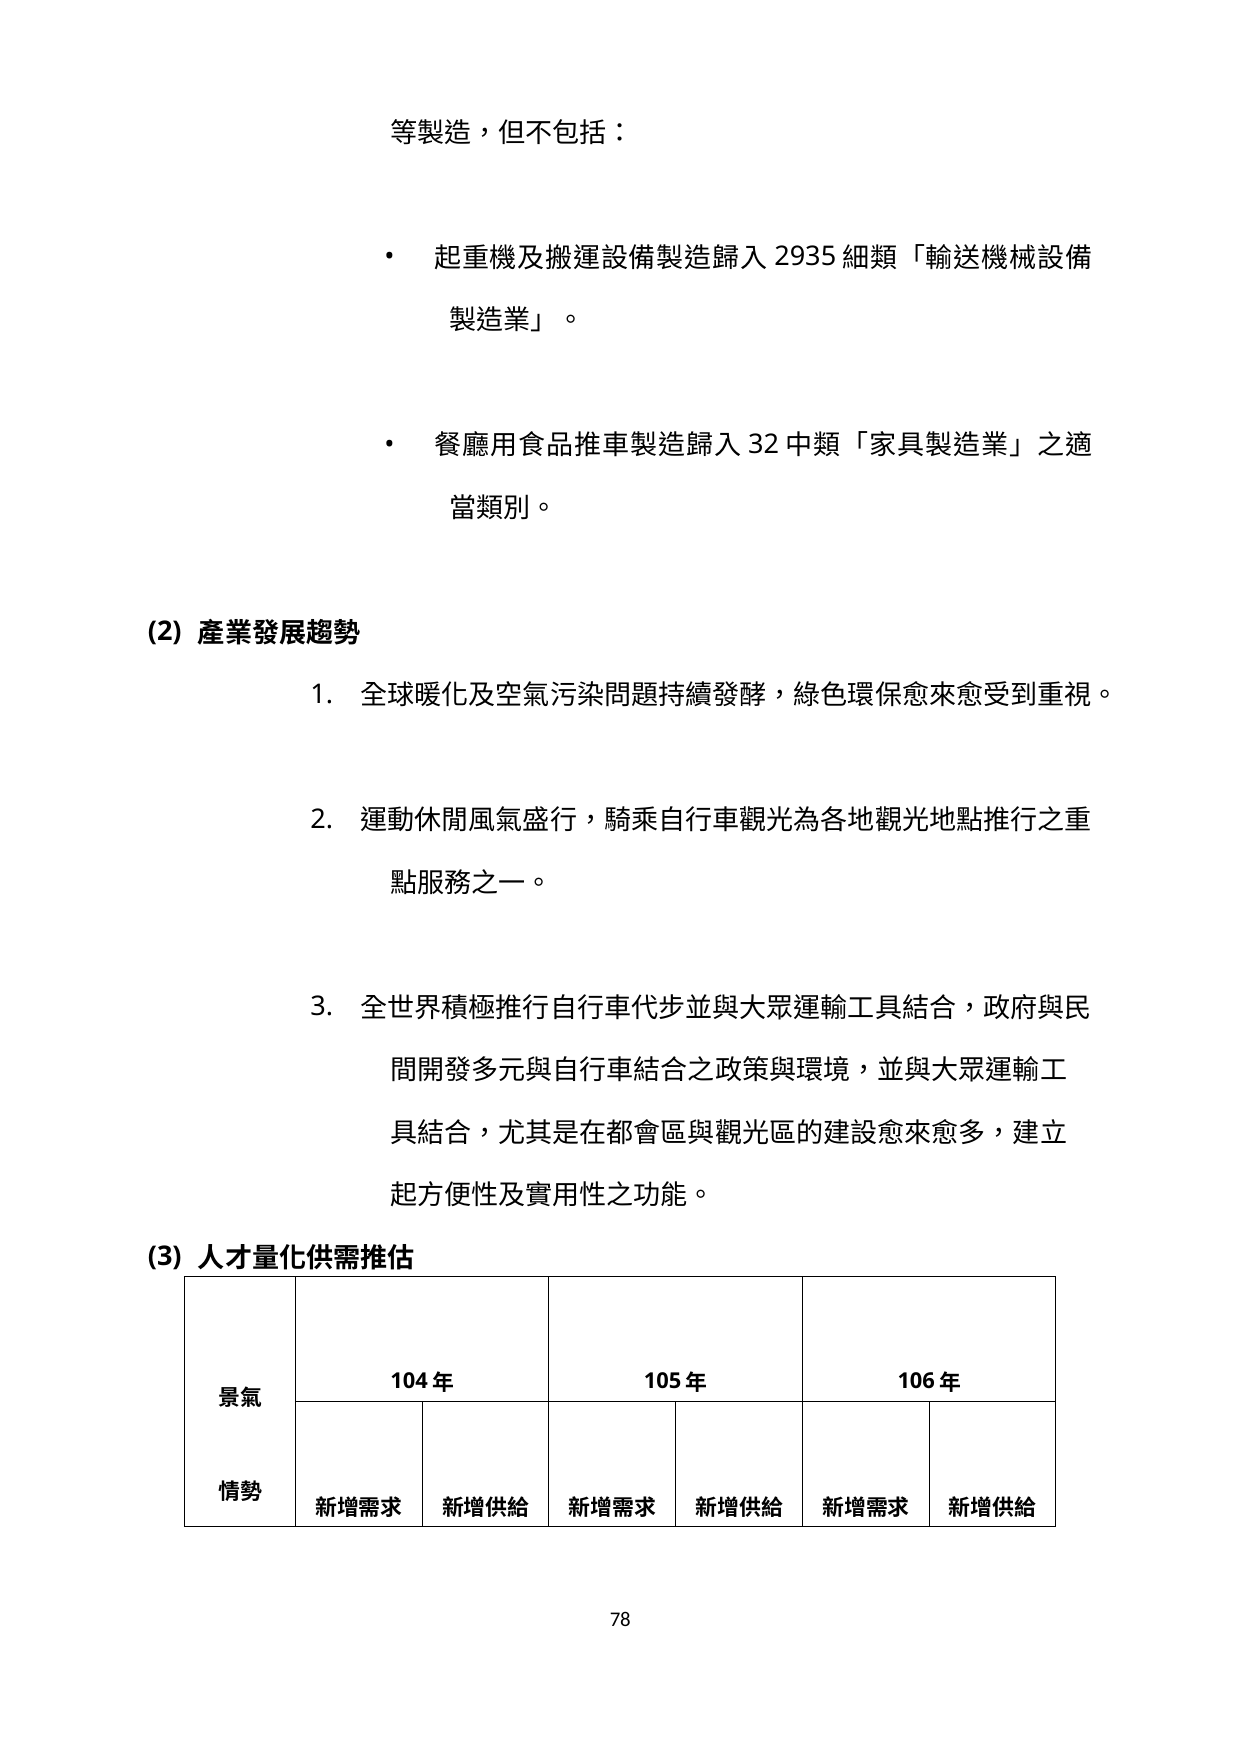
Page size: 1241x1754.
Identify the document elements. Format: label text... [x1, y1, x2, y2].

table_header 105年 [549, 1277, 802, 1401]
list 運動休閒風氣盛行，騎乘自行車觀光為各地觀光地點推行之重點服務之一。 [310, 776, 1092, 901]
list 等製造，但不包括： [310, 89, 1092, 151]
list 產業發展趨勢 [148, 589, 1092, 651]
table_cell 新增供給 [423, 1402, 548, 1526]
table_cell 新增需求 [549, 1402, 675, 1526]
list 起重機及搬運設備製造歸入2935細類「輸送機械設備製造業」。 [384, 214, 1092, 339]
list 全世界積極推行自行車代步並與大眾運輸工具結合，政府與民間開發多元與自行車結合之政策與環境，並與大眾運輸工具結合，尤其是在都會區與觀光區的建設愈來愈多，建立起方便性及實用性之功能。 [310, 964, 1092, 1214]
table_header 景氣 情勢 [185, 1277, 295, 1526]
table_cell 新增供給 [676, 1402, 802, 1526]
table_cell 新增需求 [803, 1402, 929, 1526]
list 餐廳用食品推車製造歸入32中類「家具製造業」之適當類別。 [384, 401, 1092, 526]
table_header 104年 [296, 1277, 548, 1401]
table_cell 新增供給 [930, 1402, 1055, 1526]
table_cell 新增需求 [296, 1402, 422, 1526]
table_header 106年 [803, 1277, 1055, 1401]
list 全球暖化及空氣污染問題持續發酵，綠色環保愈來愈受到重視。 [310, 651, 1092, 714]
list 人才量化供需推估 [148, 1214, 1092, 1276]
